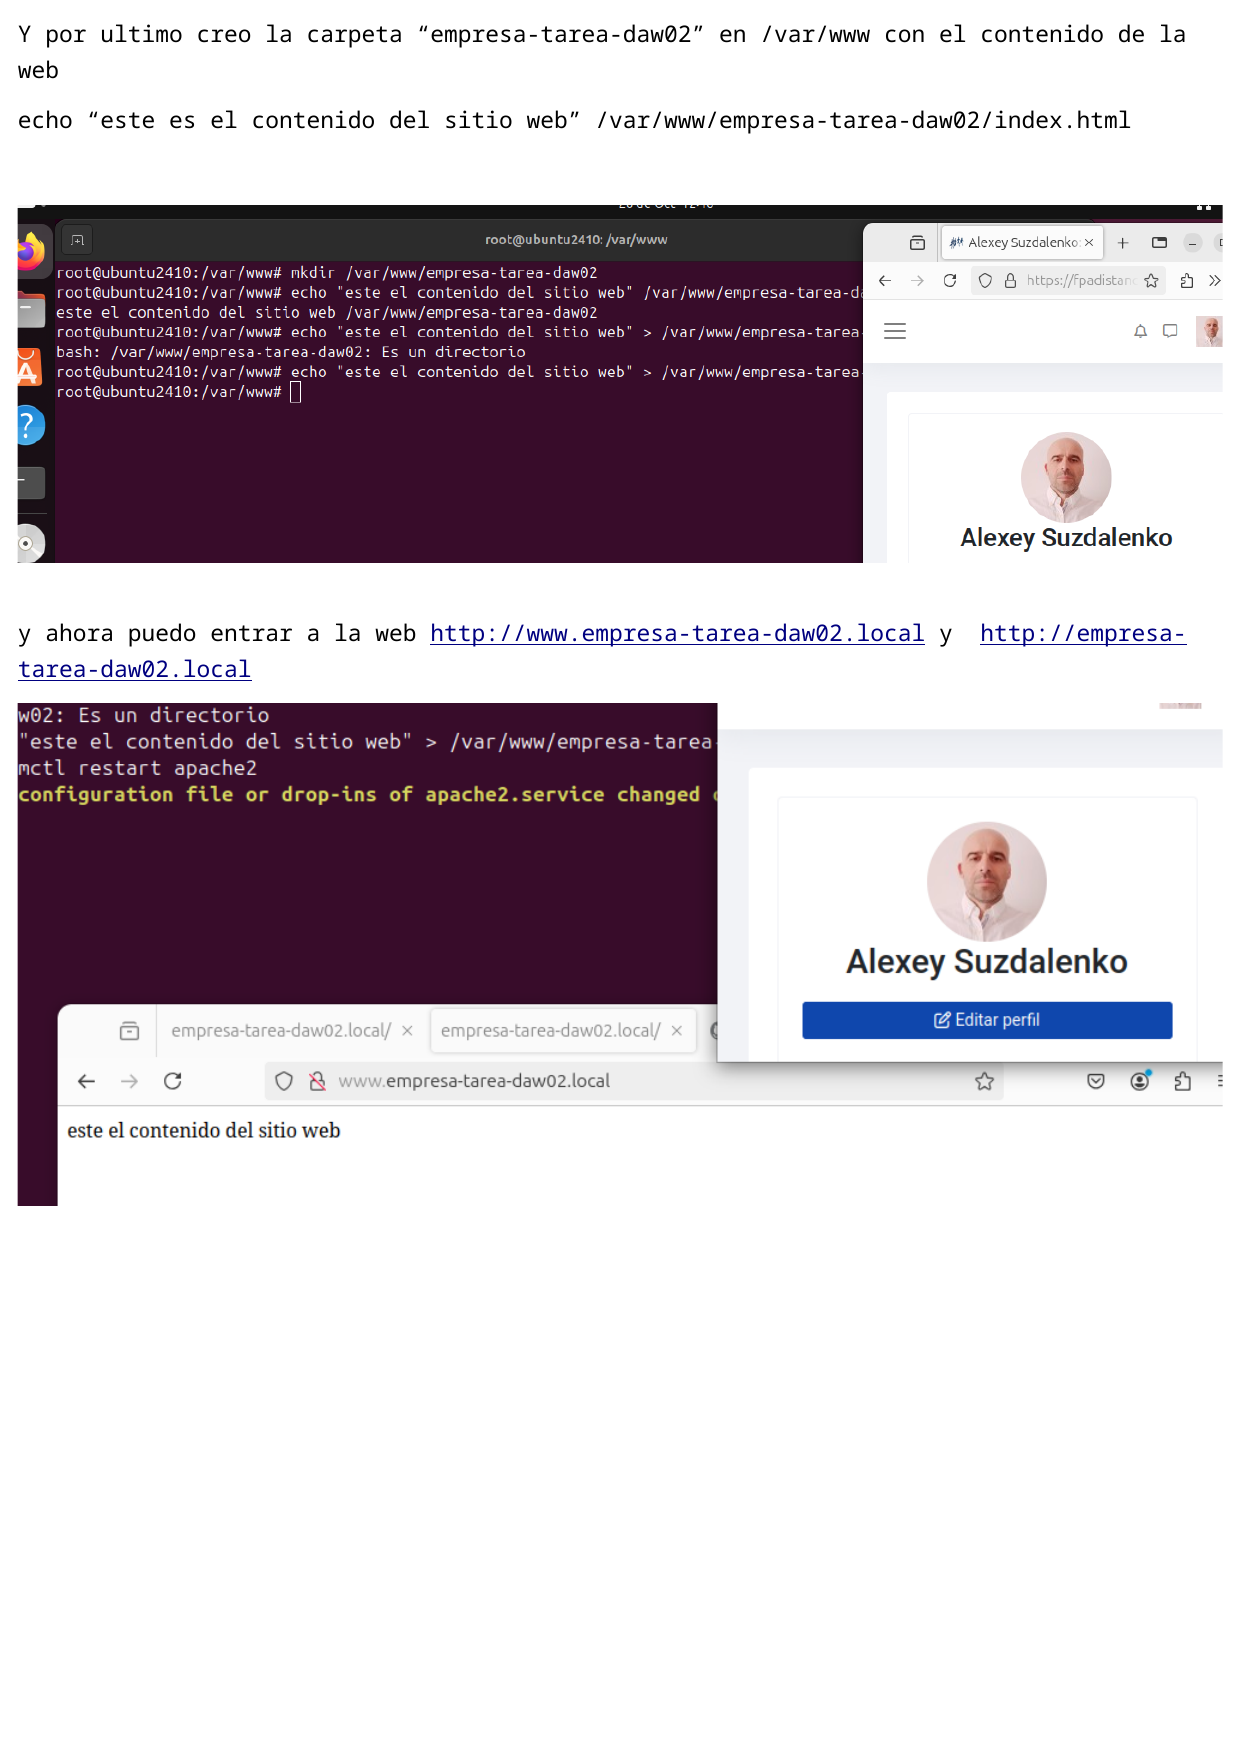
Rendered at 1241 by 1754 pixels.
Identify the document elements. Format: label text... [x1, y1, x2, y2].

picture [17, 205, 1223, 563]
text echo “este es el contenido del sitio web” /var/www/empresa-tarea-daw02/index.html [18, 104, 1222, 135]
picture [17, 703, 1223, 1206]
text y ahora puedo entrar a la web http://www.empresa-tarea-daw02.local y http://empresa-tarea-daw02.local [18, 617, 1222, 684]
text Y por ultimo creo la carpeta “empresa-tarea-daw02” en /var/www con el contenido de la web [18, 18, 1222, 85]
